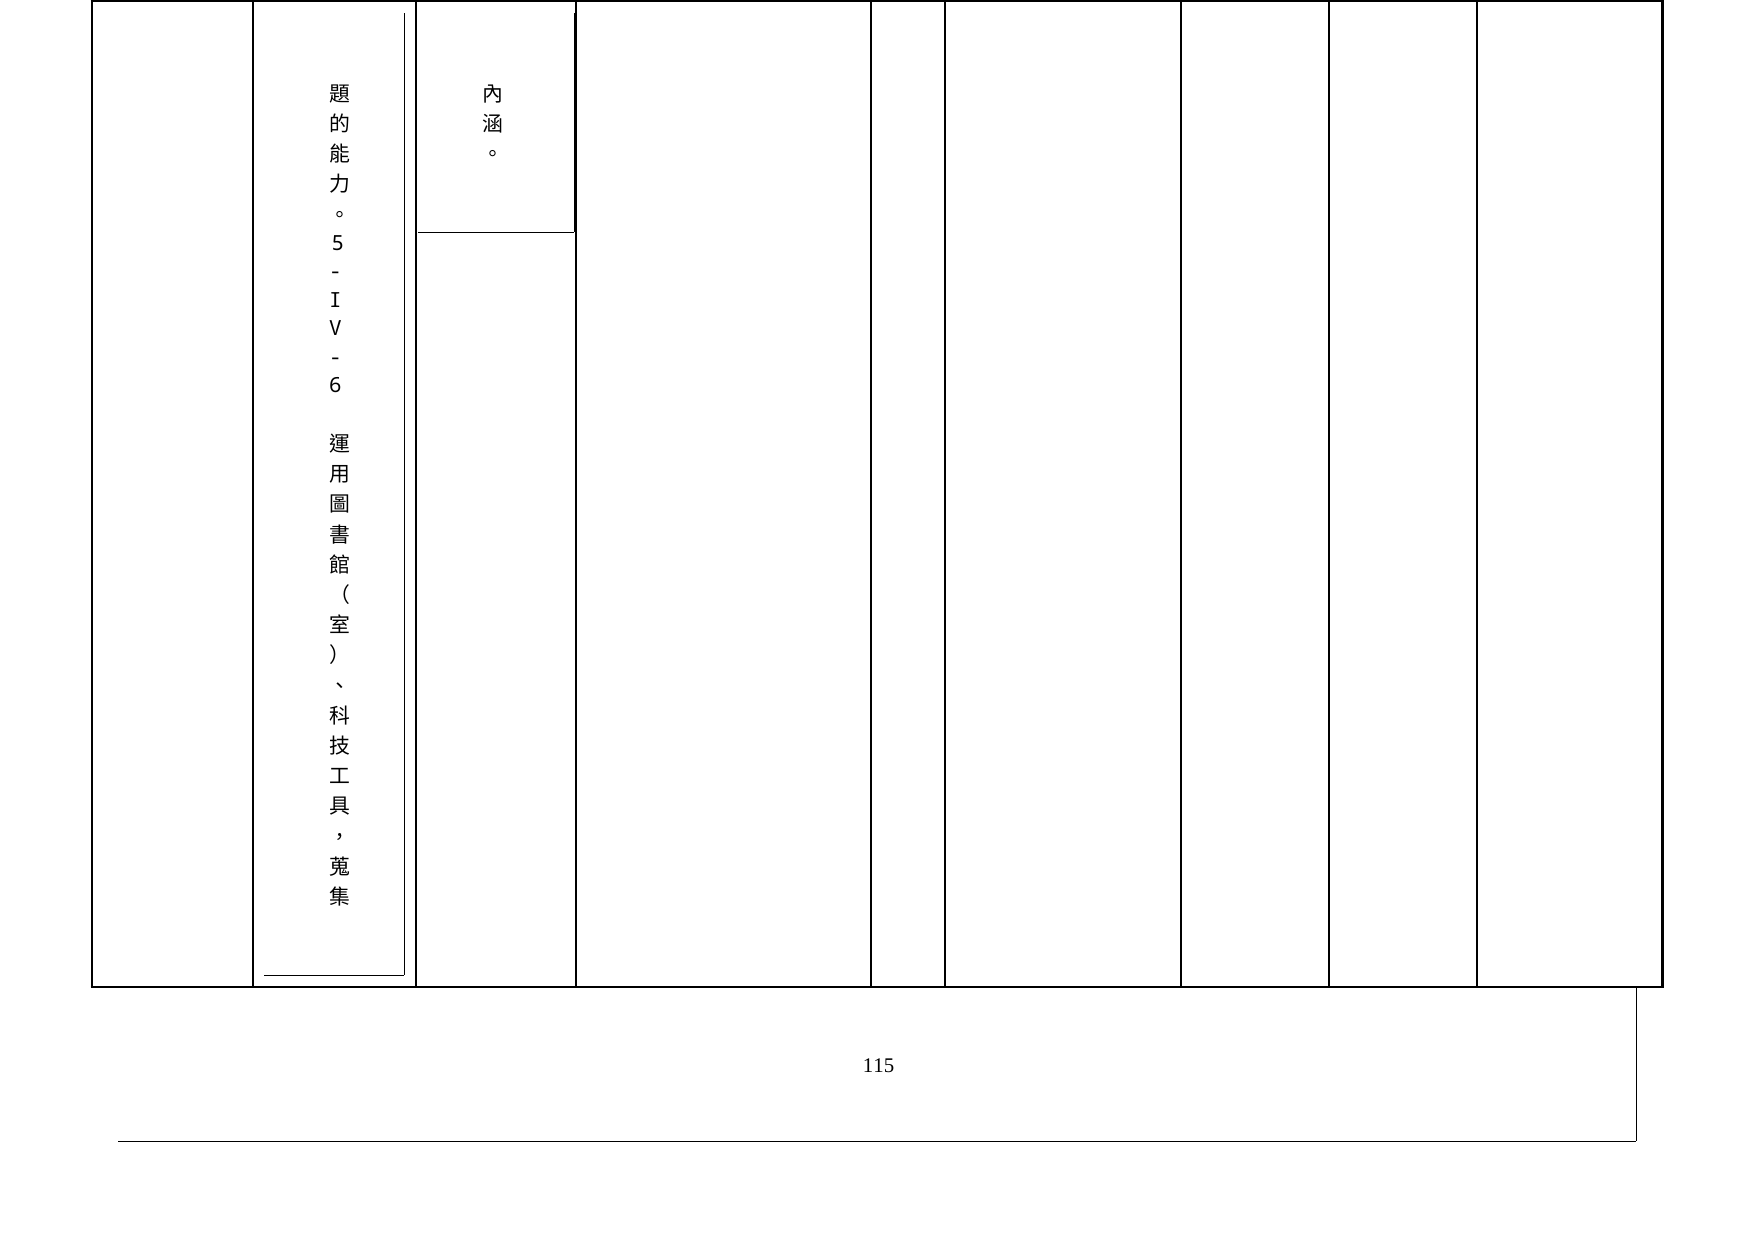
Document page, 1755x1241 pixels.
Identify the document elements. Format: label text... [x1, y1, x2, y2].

table_cell [577, 2, 870, 986]
table_cell [872, 2, 944, 986]
table_cell [1330, 2, 1476, 986]
table_cell [946, 2, 1180, 986]
table_cell [1478, 2, 1661, 986]
table_cell [1182, 2, 1328, 986]
table_cell 內涵。 [417, 2, 575, 986]
table_cell [93, 2, 252, 986]
table_cell 題的能力。 5-IV-6 運用圖書館（室）、科技工具，蒐集 [254, 2, 415, 986]
